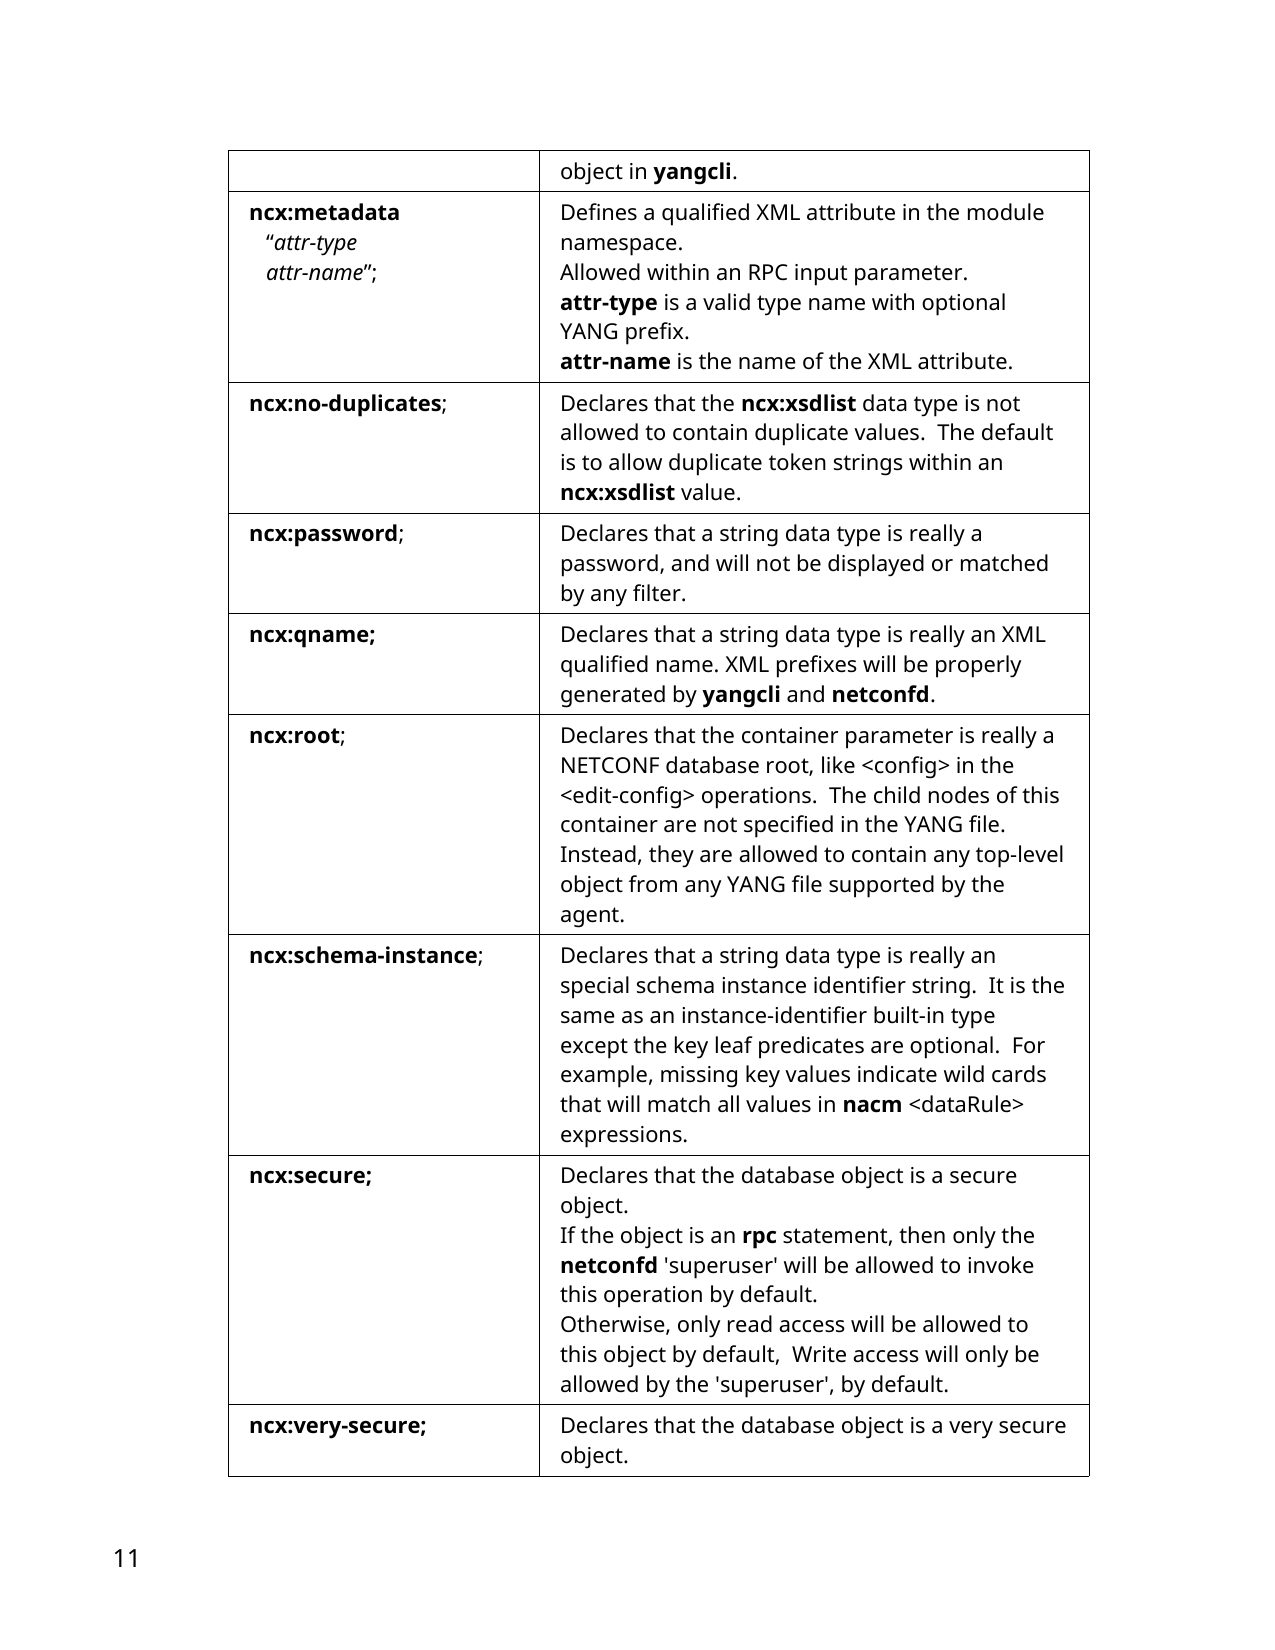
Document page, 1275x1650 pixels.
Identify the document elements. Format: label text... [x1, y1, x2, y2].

table_cell Declares that the database object is a secure object. If the object is an rpc statement, then only the netconfd 'superuser' will be allowed to invoke this operation by default. Otherwise, only read access will be allowed to this object by default, Write access will only be allowed by the 'superuser', by default. [540, 1156, 1089, 1404]
table_cell Declares that a string data type is really a password, and will not be displayed or matched by any filter. [540, 514, 1089, 613]
table_cell ncx:metadata “attr-type attr-name”; [229, 192, 539, 382]
table_cell Declares that the ncx:xsdlist data type is not allowed to contain duplicate values. The default is to allow duplicate token strings within an ncx:xsdlist value. [540, 383, 1089, 512]
table_cell object in yangcli. [540, 151, 1089, 191]
table_cell ncx:schema-instance; [229, 935, 539, 1154]
table_cell ncx:qname; [229, 614, 539, 714]
table_cell Declares that the database object is a very secure object. [540, 1405, 1089, 1476]
table_cell ncx:root; [229, 715, 539, 934]
table_cell Declares that the container parameter is really a NETCONF database root, like <config> in the <edit-config> operations. The child nodes of this container are not specified in the YANG file. Instead, they are allowed to contain any top-level object from any YANG file supported by the agent. [540, 715, 1089, 934]
table_cell ncx:no-duplicates; [229, 383, 539, 512]
table_cell Declares that a string data type is really an XML qualified name. XML prefixes will be properly generated by yangcli and netconfd. [540, 614, 1089, 714]
table_cell ncx:password; [229, 514, 539, 613]
table_cell [229, 151, 539, 191]
table_cell Declares that a string data type is really an special schema instance identifier string. It is the same as an instance-identifier built-in type except the key leaf predicates are optional. For example, missing key values indicate wild cards that will match all values in nacm <dataRule> expressions. [540, 935, 1089, 1154]
table_cell ncx:very-secure; [229, 1405, 539, 1476]
table_cell Defines a qualified XML attribute in the module namespace. Allowed within an RPC input parameter. attr-type is a valid type name with optional YANG prefix. attr-name is the name of the XML attribute. [540, 192, 1089, 382]
table_cell ncx:secure; [229, 1156, 539, 1404]
